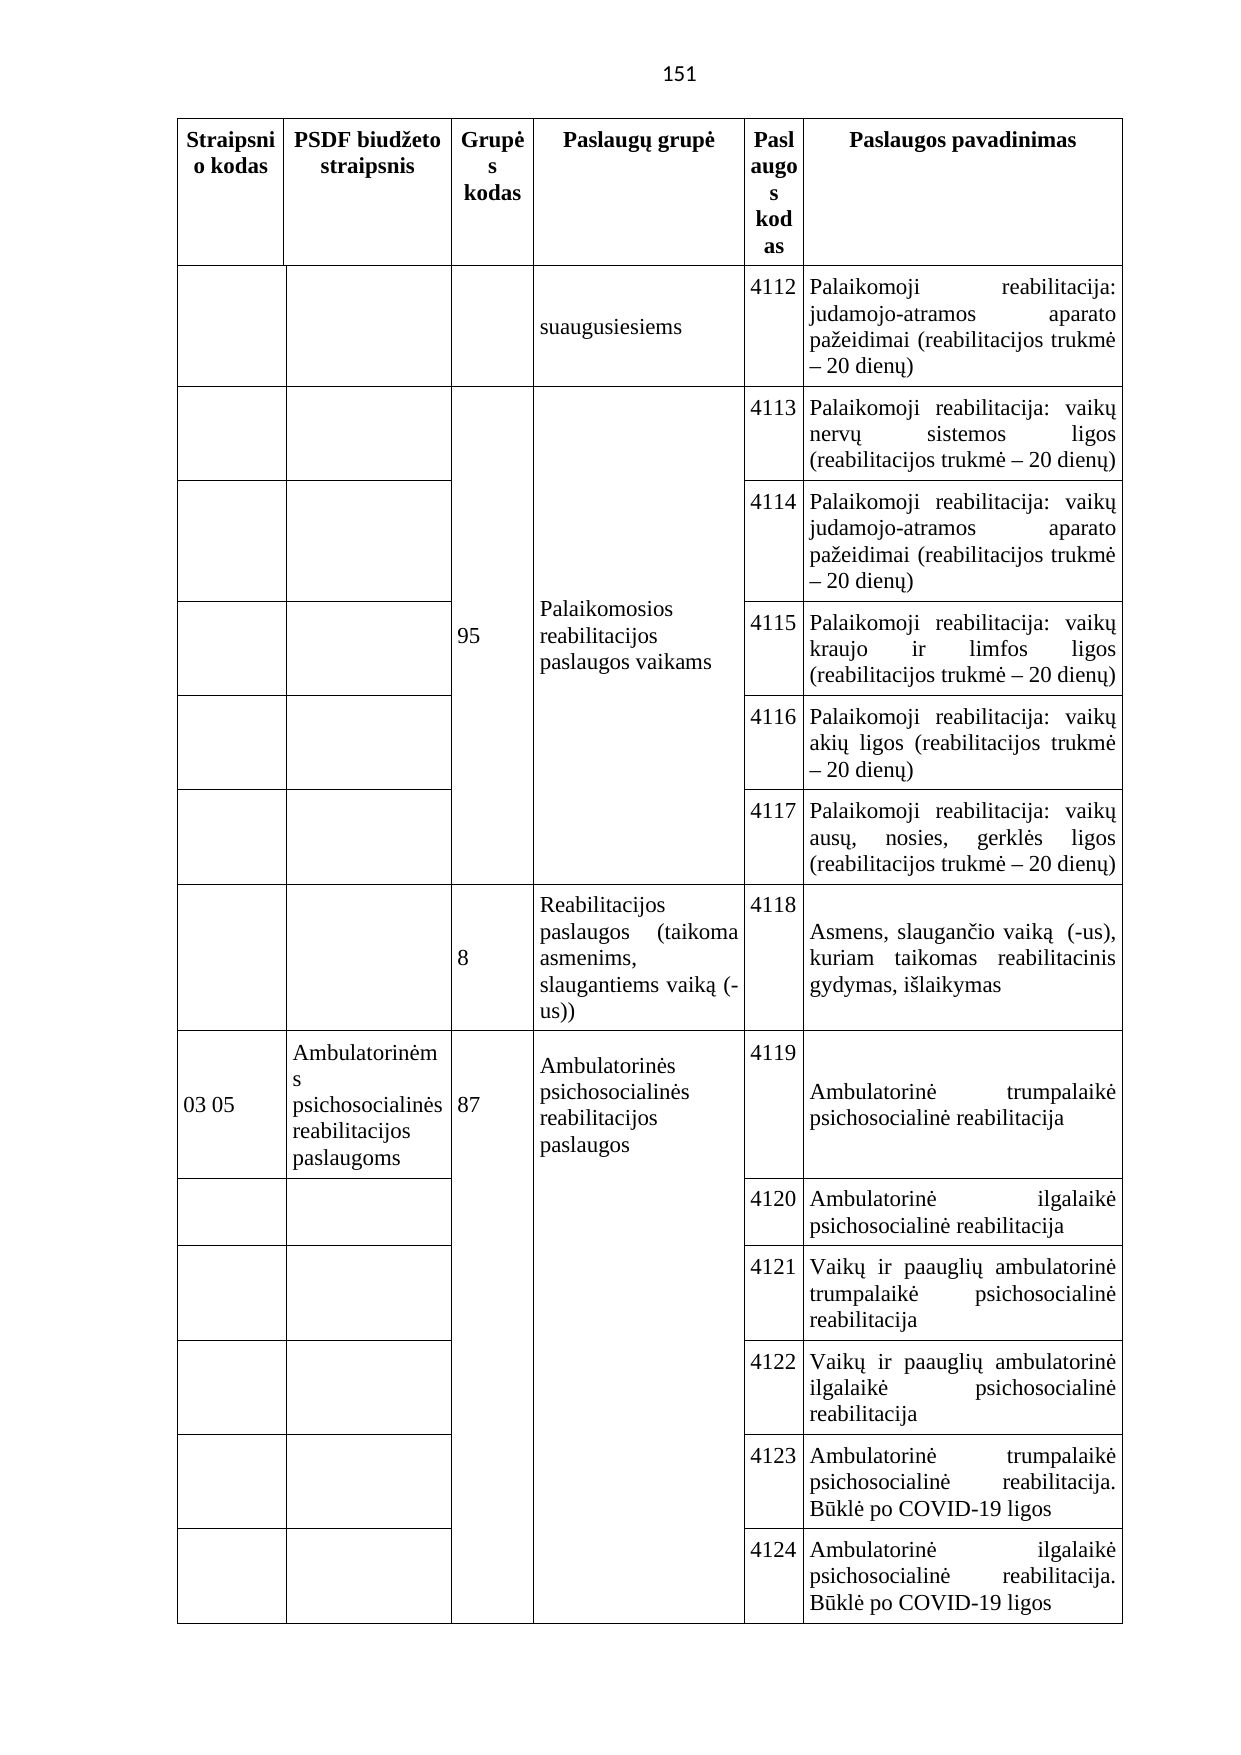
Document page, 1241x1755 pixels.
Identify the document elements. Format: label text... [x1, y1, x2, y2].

table_cell Asmens, slaugančio vaiką (-us), kuriam taikomas reabilitacinis gydymas, išlaikymas [804, 885, 1122, 1030]
table_cell [534, 1434, 744, 1528]
table_cell Reabilitacijos paslaugos (taikoma asmenims, slaugantiems vaiką (-us)) [534, 885, 744, 1030]
table_cell [452, 1528, 533, 1622]
table_cell [287, 266, 451, 386]
table_cell 4118 [745, 885, 803, 1030]
table_cell Vaikų ir paauglių ambulatorinė ilgalaikė psichosocialinė reabilitacija [804, 1341, 1122, 1434]
table_cell Vaikų ir paauglių ambulatorinė trumpalaikė psichosocialinė reabilitacija [804, 1246, 1122, 1339]
table_cell [287, 481, 451, 601]
table_cell 4120 [745, 1179, 803, 1245]
table_cell [178, 885, 286, 1030]
table_cell [178, 1179, 286, 1245]
table_cell [287, 1529, 451, 1622]
table_cell [534, 1245, 744, 1339]
table_cell [287, 696, 451, 789]
table_cell [178, 696, 286, 789]
table_cell 4115 [745, 602, 803, 695]
table_cell 4124 [745, 1529, 803, 1622]
table_cell [452, 1340, 533, 1434]
table_cell Ambulatorinės psichosocialinės reabilitacijos paslaugos [534, 1031, 744, 1177]
table_cell Ambulatorinė ilgalaikė psichosocialinė reabilitacija. Būklė po COVID-19 ligos [804, 1529, 1122, 1622]
table_cell 03 05 [178, 1031, 286, 1177]
table_cell Palaikomoji reabilitacija: vaikų akių ligos (reabilitacijos trukmė – 20 dienų) [804, 696, 1122, 789]
table_cell [287, 1246, 451, 1339]
table_cell [287, 1341, 451, 1434]
table_cell 4117 [745, 790, 803, 883]
table_cell 4123 [745, 1435, 803, 1528]
table_cell [178, 1341, 286, 1434]
table_cell Palaikomoji reabilitacija: vaikų judamojo-atramos aparato pažeidimai (reabilitacijos trukmė – 20 dienų) [804, 481, 1122, 601]
table_cell Ambulatorinė trumpalaikė psichosocialinė reabilitacija. Būklė po COVID-19 ligos [804, 1435, 1122, 1528]
table_cell suaugusiesiems [534, 266, 744, 386]
table_cell Ambulatorinė ilgalaikė psichosocialinė reabilitacija [804, 1179, 1122, 1245]
table_cell 4122 [745, 1341, 803, 1434]
table_cell [178, 602, 286, 695]
table_header Paslaugų grupė [534, 119, 744, 265]
table_cell 4114 [745, 481, 803, 601]
table_cell Palaikomoji reabilitacija: vaikų ausų, nosies, gerklės ligos (reabilitacijos trukmė – 20 dienų) [804, 790, 1122, 883]
table_cell 8 [452, 885, 533, 1030]
table_header Paslaugos pavadinimas [804, 119, 1122, 265]
table_cell Palaikomosios reabilitacijos paslaugos vaikams [534, 387, 744, 883]
table_cell 4116 [745, 696, 803, 789]
table_cell [178, 790, 286, 883]
table_cell Palaikomoji reabilitacija: vaikų kraujo ir limfos ligos (reabilitacijos trukmė – 20 dienų) [804, 602, 1122, 695]
table_cell [452, 1245, 533, 1339]
table_cell [178, 1246, 286, 1339]
table_cell [534, 1340, 744, 1434]
table_cell 4121 [745, 1246, 803, 1339]
table_cell Ambulatorinė trumpalaikė psichosocialinė reabilitacija [804, 1031, 1122, 1177]
table_cell Palaikomoji reabilitacija: judamojo-atramos aparato pažeidimai (reabilitacijos trukmė – 20 dienų) [804, 266, 1122, 386]
table_header Straipsnio kodas [178, 119, 283, 265]
table_cell [178, 1435, 286, 1528]
table_header Paslaugos kodas [745, 119, 803, 265]
table_cell 87 [452, 1031, 533, 1177]
table_cell 4112 [745, 266, 803, 386]
table_cell Palaikomoji reabilitacija: vaikų nervų sistemos ligos (reabilitacijos trukmė – 20 dienų) [804, 387, 1122, 480]
table_cell [287, 387, 451, 480]
table_cell [287, 1179, 451, 1245]
table_cell [178, 1529, 286, 1622]
table_cell [287, 602, 451, 695]
table_cell 95 [452, 387, 533, 883]
table_cell [287, 790, 451, 883]
table_cell [178, 266, 286, 386]
table_cell Ambulatorinėms psichosocialinės reabilitacijos paslaugoms [287, 1031, 451, 1177]
table_cell [178, 481, 286, 601]
table_cell [534, 1528, 744, 1622]
table_cell [534, 1178, 744, 1245]
table_cell [452, 266, 533, 386]
table_cell [452, 1434, 533, 1528]
table_header PSDF biudžeto straipsnis [284, 119, 451, 265]
table_cell [178, 387, 286, 480]
table_cell 4113 [745, 387, 803, 480]
table_cell [287, 885, 451, 1030]
table_cell [287, 1435, 451, 1528]
table_cell 4119 [745, 1031, 803, 1177]
table_header Grupės kodas [452, 119, 533, 265]
table_cell [452, 1178, 533, 1245]
